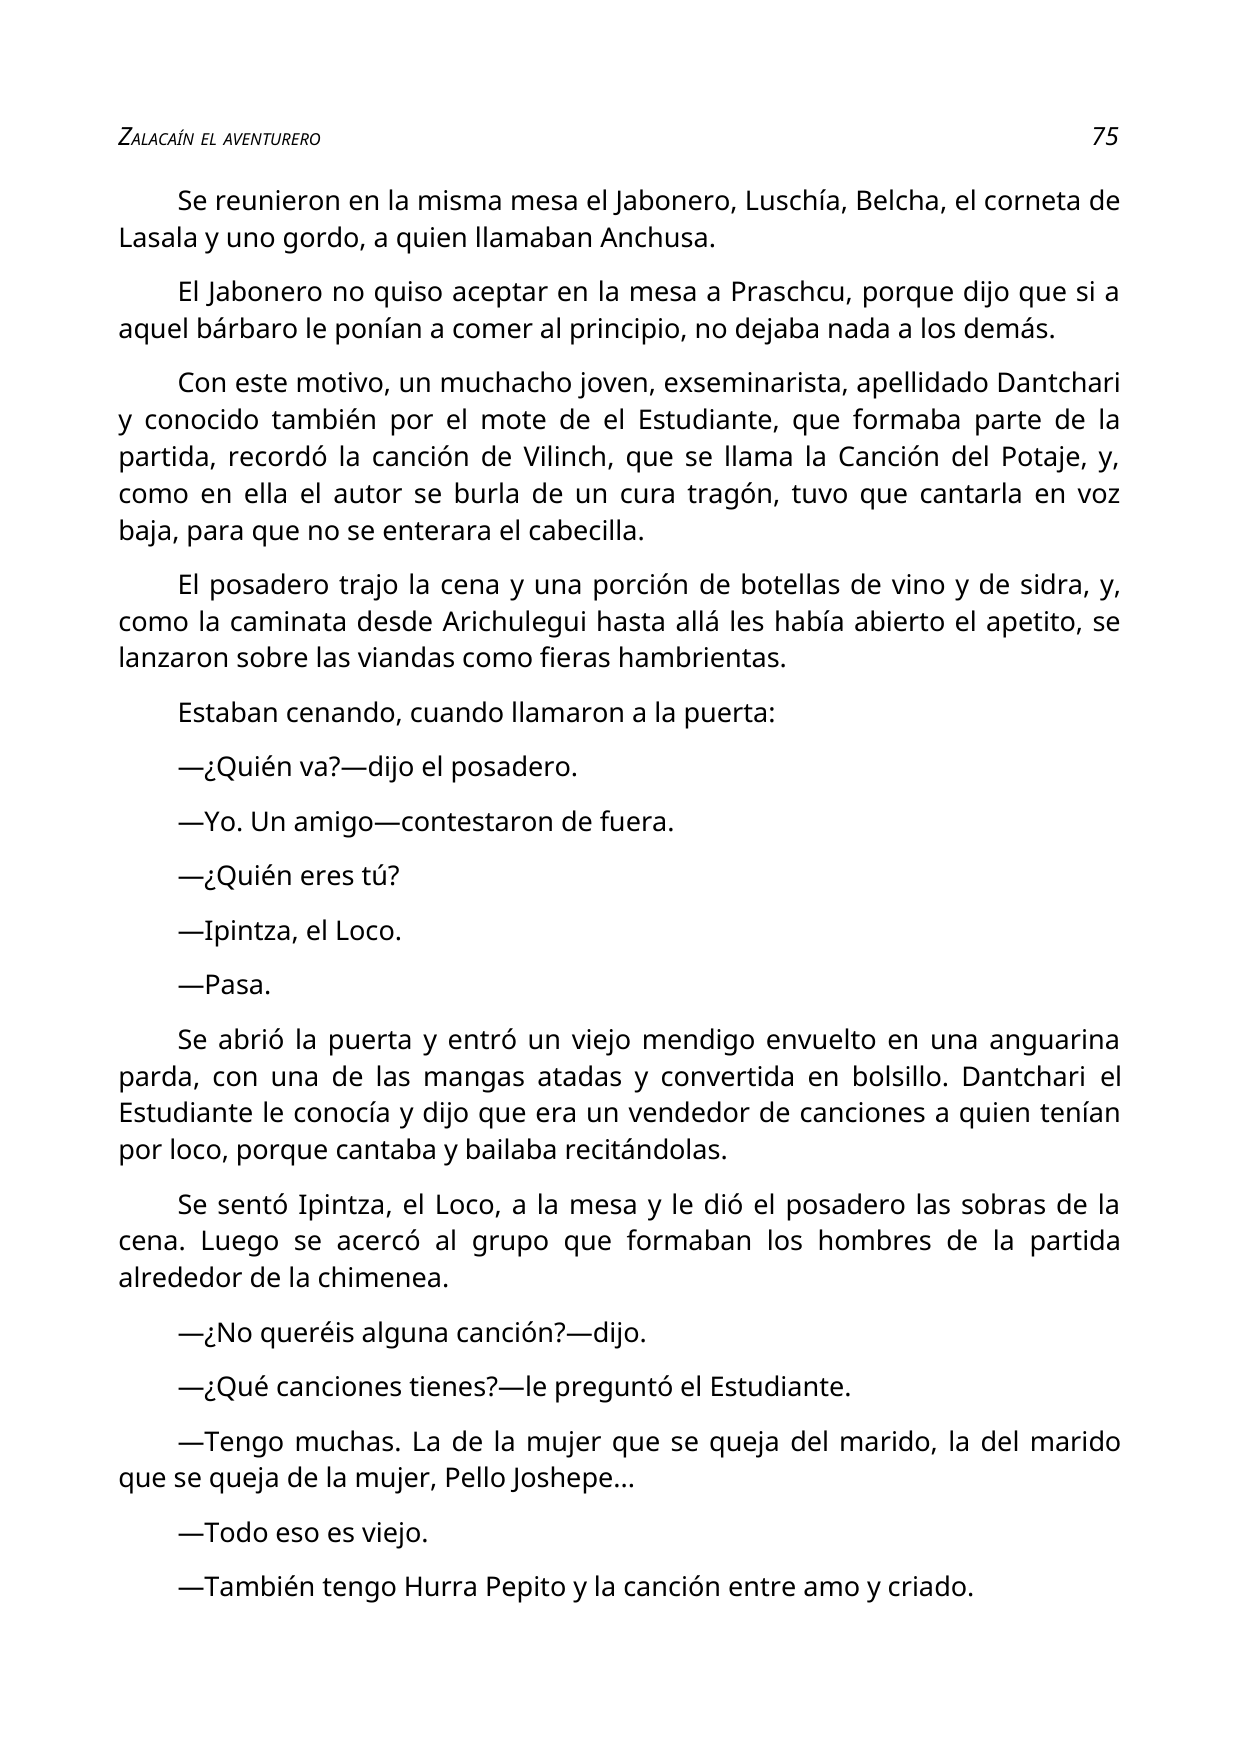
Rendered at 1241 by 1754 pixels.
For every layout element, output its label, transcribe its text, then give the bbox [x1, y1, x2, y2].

text —¿No queréis alguna canción?—dijo. [118, 1313, 1122, 1350]
text Se sentó Ipintza, el Loco, a la mesa y le dió el posadero las sobras de la cena. Luego se acercó al grupo que formaban los hombres de la partida alrededor de la chimenea. [118, 1185, 1122, 1296]
text —Todo eso es viejo. [118, 1513, 1122, 1550]
text —Pasa. [118, 966, 1122, 1003]
text —Tengo muchas. La de la mujer que se queja del marido, la del marido que se queja de la mujer, Pello Joshepe... [118, 1422, 1122, 1496]
text El Jabonero no quiso aceptar en la mesa a Praschcu, porque dijo que si a aquel bárbaro le ponían a comer al principio, no dejaba nada a los demás. [118, 273, 1122, 346]
text Estaban cenando, cuando llamaron a la puerta: [118, 694, 1122, 730]
text —¿Quién eres tú? [118, 857, 1122, 894]
text —También tengo Hurra Pepito y la canción entre amo y criado. [118, 1568, 1122, 1605]
text —¿Quién va?—dijo el posadero. [118, 748, 1122, 785]
text Con este motivo, un muchacho joven, exseminarista, apellidado Dantchari y conocido también por el mote de el Estudiante, que formaba parte de la partida, recordó la canción de Vilinch, que se llama la Canción del Potaje, y, como en ella el autor se burla de un cura tragón, tuvo que cantarla en voz baja, para que no se enterara el cabecilla. [118, 364, 1122, 548]
text El posadero trajo la cena y una porción de botellas de vino y de sidra, y, como la caminata desde Arichulegui hasta allá les había abierto el apetito, se lanzaron sobre las viandas como fieras hambrientas. [118, 566, 1122, 676]
text —Yo. Un amigo—contestaron de fuera. [118, 803, 1122, 839]
text Se reunieron en la misma mesa el Jabonero, Luschía, Belcha, el corneta de Lasala y uno gordo, a quien llamaban Anchusa. [118, 182, 1122, 255]
text —¿Qué canciones tienes?—le preguntó el Estudiante. [118, 1368, 1122, 1404]
text —Ipintza, el Loco. [118, 912, 1122, 948]
text Se abrió la puerta y entró un viejo mendigo envuelto en una anguarina parda, con una de las mangas atadas y convertida en bolsillo. Dantchari el Estudiante le conocía y dijo que era un vendedor de canciones a quien tenían por loco, porque cantaba y bailaba recitándolas. [118, 1021, 1122, 1168]
